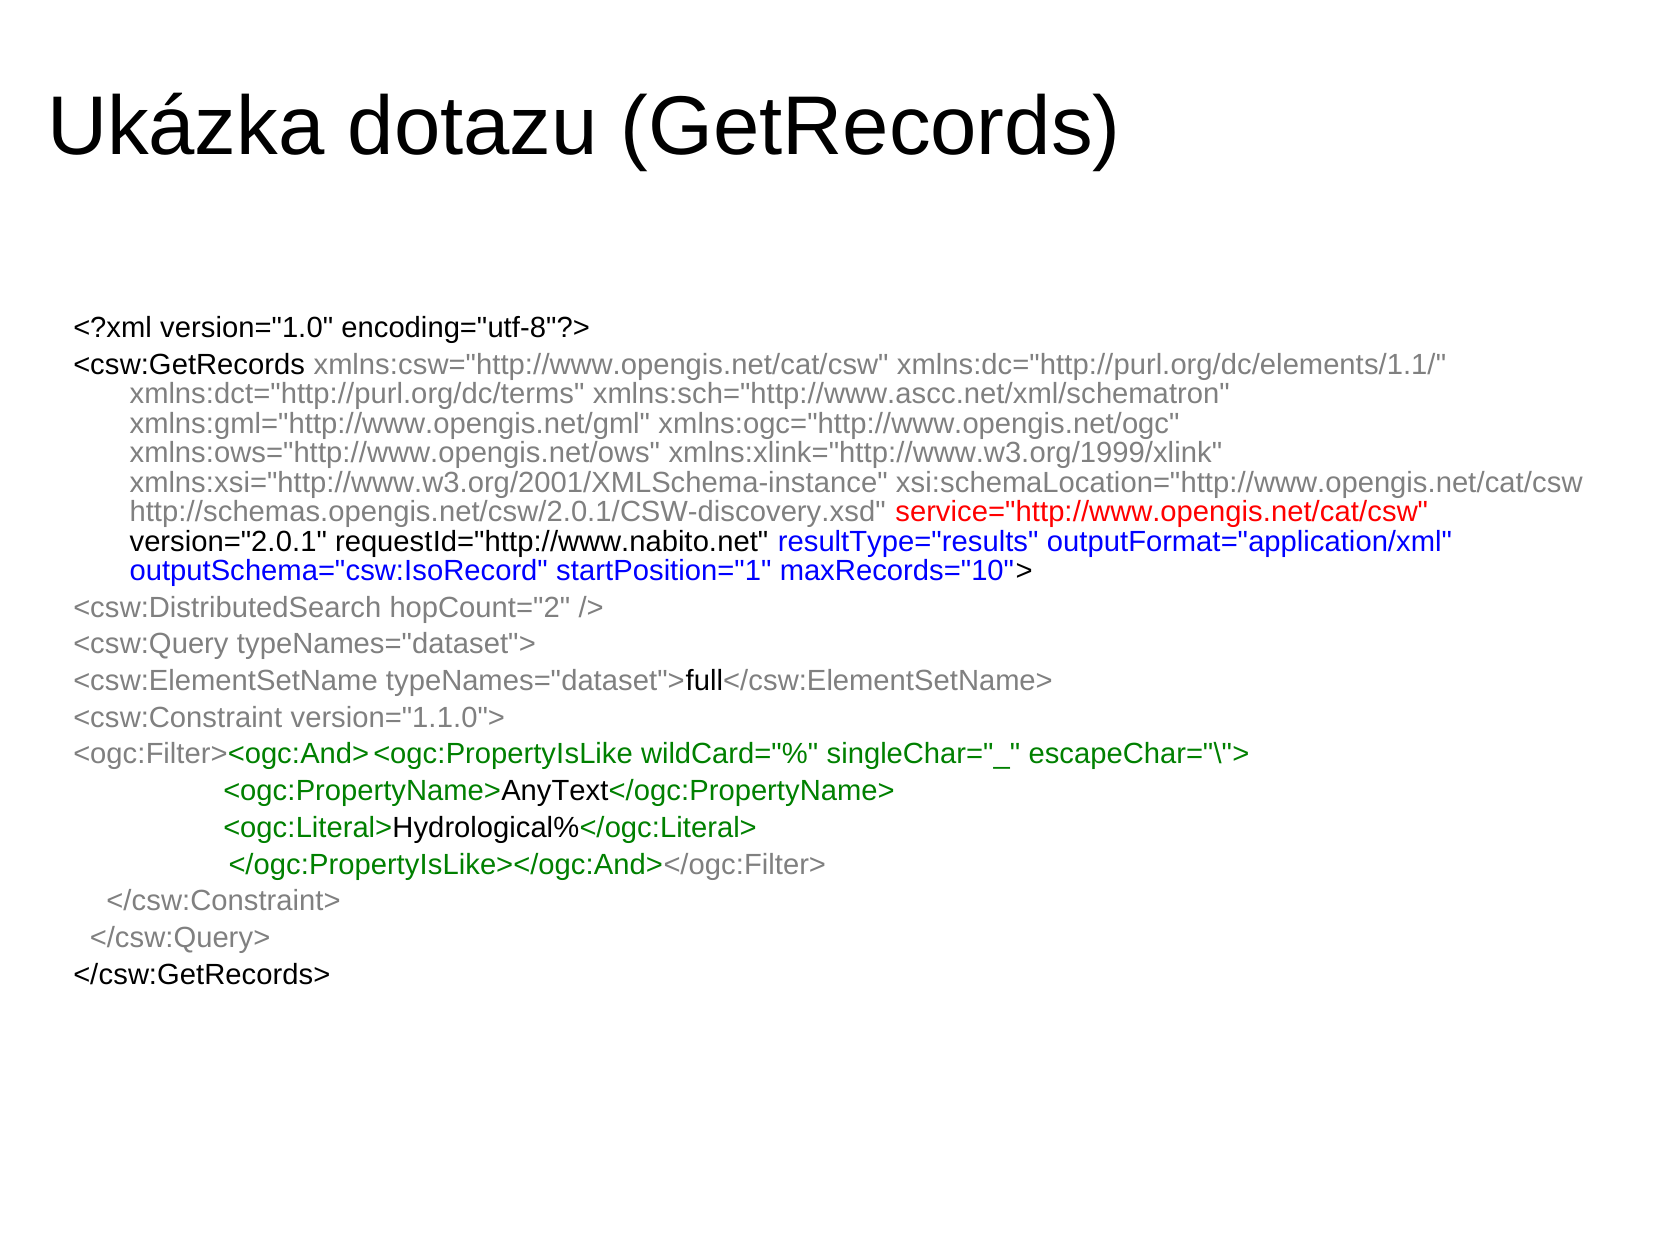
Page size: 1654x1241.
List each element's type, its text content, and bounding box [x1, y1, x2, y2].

list <?xml version="1.0" encoding="utf-8"?> <csw:GetRecords xmlns:csw="http://www.opengis.net/cat/csw" xmlns:dc="http://purl.org/dc/elements/1.1/" xmlns:dct="http://purl.org/dc/terms" xmlns:sch="http://www.ascc.net/xml/schematron" xmlns:gml="http://www.opengis.net/gml" xmlns:ogc="http://www.opengis.net/ogc" xmlns:ows="http://www.opengis.net/ows" xmlns:xlink="http://www.w3.org/1999/xlink" xmlns:xsi="http://www.w3.org/2001/XMLSchema-instance" xsi:schemaLocation="http://www.opengis.net/cat/csw http://schemas.opengis.net/csw/2.0.1/CSW-discovery.xsd" service="http://www.opengis.net/cat/csw" version="2.0.1" requestId="http://www.nabito.net" resultType="results" outputFormat="application/xml" outputSchema="csw:IsoRecord" startPosition="1" maxRecords="10"> <csw:DistributedSearch hopCount="2" /> <csw:Query typeNames="dataset"> <csw:ElementSetName typeNames="dataset">full</csw:ElementSetName> <csw:Constraint version="1.1.0"> <ogc:Filter><ogc:And> <ogc:PropertyIsLike wildCard="%" singleChar="_" escapeChar="\"> <ogc:PropertyName>AnyText</ogc:PropertyName> <ogc:Literal>Hydrological%</ogc:Literal> </ogc:PropertyIsLike></ogc:And></ogc:Filter> </csw:Constraint> </csw:Query> </csw:GetRecords> [58, 266, 1622, 1241]
title Ukázka dotazu (GetRecords) [32, 9, 1361, 241]
